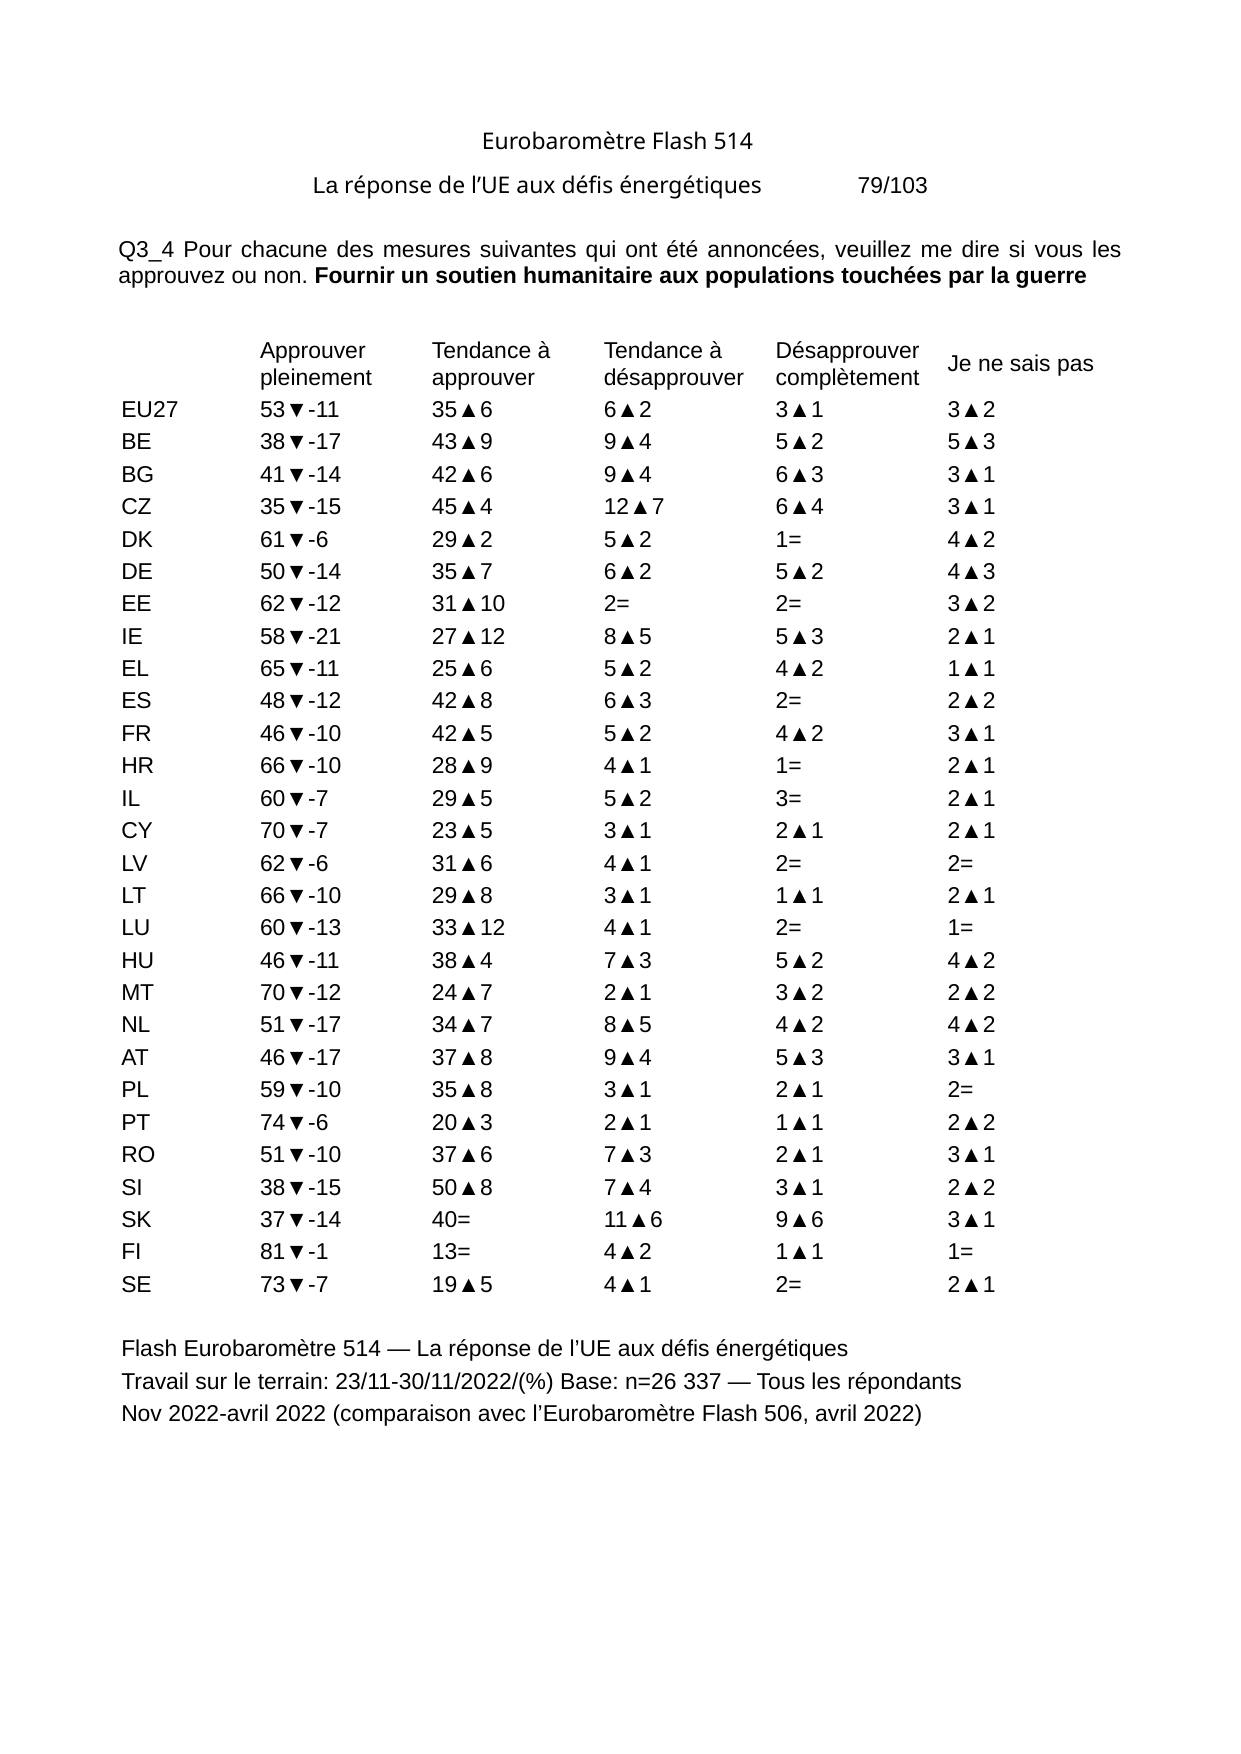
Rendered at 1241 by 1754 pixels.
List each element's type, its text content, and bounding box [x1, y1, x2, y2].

table_cell 2= [773, 685, 944, 717]
table_cell 2▲1 [944, 620, 1116, 652]
table_cell RO [118, 1138, 257, 1170]
table_cell 3▲2 [773, 976, 944, 1008]
table_cell 62▼-12 [257, 587, 429, 620]
table_cell 1▲1 [773, 1235, 944, 1268]
table_cell 51▼-10 [257, 1138, 429, 1170]
table_cell AT [118, 1041, 257, 1073]
table_cell 3▲1 [773, 393, 944, 425]
table_cell 2▲1 [601, 1106, 772, 1138]
table_cell 20▲3 [429, 1106, 601, 1138]
table_cell 9▲6 [773, 1203, 944, 1235]
table_cell Flash Eurobaromètre 514 — La réponse de l’UE aux défis énergétiques [118, 1333, 1116, 1365]
table_cell 4▲2 [944, 1009, 1116, 1041]
table_cell BG [118, 458, 257, 490]
table_cell 24▲7 [429, 976, 601, 1008]
table_cell 81▼-1 [257, 1235, 429, 1268]
table_cell [944, 1300, 1116, 1332]
table_cell PL [118, 1073, 257, 1106]
table_cell 51▼-17 [257, 1009, 429, 1041]
table_header Approuver pleinement [257, 334, 429, 393]
table_cell 3▲1 [944, 458, 1116, 490]
table_cell SI [118, 1170, 257, 1203]
table_cell 3▲1 [773, 1170, 944, 1203]
table_cell 45▲4 [429, 490, 601, 522]
table_cell LV [118, 846, 257, 879]
table_cell PT [118, 1106, 257, 1138]
table_cell 53▼-11 [257, 393, 429, 425]
table_cell Travail sur le terrain: 23/11-30/11/2022/(%) Base: n=26 337 — Tous les répondants [118, 1365, 1116, 1397]
table_cell 28▲9 [429, 749, 601, 782]
table_cell 7▲3 [601, 944, 772, 976]
table_cell EE [118, 587, 257, 620]
table_cell 25▲6 [429, 652, 601, 684]
table_cell [429, 1300, 601, 1332]
table_cell 1▲1 [773, 879, 944, 911]
table_cell 38▼-17 [257, 425, 429, 458]
table_cell 6▲4 [773, 490, 944, 522]
table_cell 73▼-7 [257, 1268, 429, 1300]
table_cell 9▲4 [601, 458, 772, 490]
table_cell 2= [773, 911, 944, 944]
table_cell CY [118, 814, 257, 846]
table_cell 37▲8 [429, 1041, 601, 1073]
table_cell 3▲1 [944, 1041, 1116, 1073]
table_cell HU [118, 944, 257, 976]
table_cell 3▲1 [944, 490, 1116, 522]
table_cell 66▼-10 [257, 879, 429, 911]
table_cell 6▲3 [773, 458, 944, 490]
table_cell 2▲1 [944, 814, 1116, 846]
table_cell 5▲3 [773, 1041, 944, 1073]
table_cell 5▲2 [601, 782, 772, 814]
table_cell 5▲2 [773, 944, 944, 976]
table_cell 1▲1 [773, 1106, 944, 1138]
table_cell 41▼-14 [257, 458, 429, 490]
table_cell 42▲5 [429, 717, 601, 749]
table_cell 2▲1 [944, 749, 1116, 782]
table_cell 4▲1 [601, 846, 772, 879]
table_cell 59▼-10 [257, 1073, 429, 1106]
table_cell 3▲1 [944, 717, 1116, 749]
table_cell 40= [429, 1203, 601, 1235]
table_cell 33▲12 [429, 911, 601, 944]
table_cell 2= [773, 1268, 944, 1300]
table_cell 4▲2 [773, 652, 944, 684]
table_header Tendance à approuver [429, 334, 601, 393]
table_cell 2▲1 [773, 1138, 944, 1170]
table_cell 4▲2 [601, 1235, 772, 1268]
table_cell 3▲2 [944, 393, 1116, 425]
table_cell Nov 2022-avril 2022 (comparaison avec l’Eurobaromètre Flash 506, avril 2022) [118, 1397, 1116, 1429]
table_cell 5▲2 [601, 717, 772, 749]
table_cell 66▼-10 [257, 749, 429, 782]
table_cell 37▼-14 [257, 1203, 429, 1235]
table_cell 2= [773, 846, 944, 879]
table_cell 61▼-6 [257, 523, 429, 555]
table_cell [773, 1300, 944, 1332]
table_cell ES [118, 685, 257, 717]
table_cell 48▼-12 [257, 685, 429, 717]
table_cell 13= [429, 1235, 601, 1268]
table_cell 2= [944, 1073, 1116, 1106]
table_cell 65▼-11 [257, 652, 429, 684]
table_cell 8▲5 [601, 1009, 772, 1041]
table_cell 58▼-21 [257, 620, 429, 652]
table_cell 2= [601, 587, 772, 620]
table_cell 4▲2 [944, 944, 1116, 976]
table_cell 31▲10 [429, 587, 601, 620]
table_cell 35▲8 [429, 1073, 601, 1106]
table_cell 38▲4 [429, 944, 601, 976]
table_cell 8▲5 [601, 620, 772, 652]
table_cell 2= [944, 846, 1116, 879]
table_cell 4▲1 [601, 1268, 772, 1300]
table_cell 3▲1 [944, 1203, 1116, 1235]
table_cell 19▲5 [429, 1268, 601, 1300]
table_cell 4▲2 [773, 1009, 944, 1041]
table_cell 5▲2 [601, 652, 772, 684]
table_cell LT [118, 879, 257, 911]
table_cell 3▲1 [944, 1138, 1116, 1170]
table_cell 50▼-14 [257, 555, 429, 587]
table_cell 4▲3 [944, 555, 1116, 587]
table_cell MT [118, 976, 257, 1008]
table_cell 7▲3 [601, 1138, 772, 1170]
table_cell 6▲2 [601, 393, 772, 425]
table_cell 35▲6 [429, 393, 601, 425]
table_cell 1▲1 [944, 652, 1116, 684]
table_cell 6▲2 [601, 555, 772, 587]
table_cell 11▲6 [601, 1203, 772, 1235]
table_cell 12▲7 [601, 490, 772, 522]
table_cell 3▲2 [944, 587, 1116, 620]
table_cell LU [118, 911, 257, 944]
table_cell 5▲2 [773, 555, 944, 587]
table_cell [118, 1300, 257, 1332]
table_cell 46▼-11 [257, 944, 429, 976]
table_cell DE [118, 555, 257, 587]
table_cell 4▲1 [601, 911, 772, 944]
table_cell 34▲7 [429, 1009, 601, 1041]
table_cell 2▲1 [944, 782, 1116, 814]
table_cell 4▲2 [944, 523, 1116, 555]
table_cell 9▲4 [601, 1041, 772, 1073]
table_cell FI [118, 1235, 257, 1268]
table_cell 31▲6 [429, 846, 601, 879]
table_cell CZ [118, 490, 257, 522]
table_cell SE [118, 1268, 257, 1300]
table_cell EU27 [118, 393, 257, 425]
table_cell 6▲3 [601, 685, 772, 717]
table_cell SK [118, 1203, 257, 1235]
table_cell 43▲9 [429, 425, 601, 458]
table_cell 3▲1 [601, 879, 772, 911]
table_cell BE [118, 425, 257, 458]
table_cell 27▲12 [429, 620, 601, 652]
table_cell 35▲7 [429, 555, 601, 587]
table_cell 23▲5 [429, 814, 601, 846]
table_cell NL [118, 1009, 257, 1041]
table_cell 29▲2 [429, 523, 601, 555]
table_header Désapprouver complètement [773, 334, 944, 393]
table_cell 46▼-17 [257, 1041, 429, 1073]
table_cell 9▲4 [601, 425, 772, 458]
table_cell 38▼-15 [257, 1170, 429, 1203]
table_cell DK [118, 523, 257, 555]
table_cell 1= [773, 749, 944, 782]
table_header Je ne sais pas [944, 334, 1116, 393]
table_cell 60▼-7 [257, 782, 429, 814]
table_cell 29▲8 [429, 879, 601, 911]
table_cell 3▲1 [601, 814, 772, 846]
table_cell 2▲2 [944, 976, 1116, 1008]
table_cell 2▲2 [944, 1170, 1116, 1203]
table_header Tendance à désapprouver [601, 334, 772, 393]
table_cell 74▼-6 [257, 1106, 429, 1138]
table_cell 42▲6 [429, 458, 601, 490]
table_cell 62▼-6 [257, 846, 429, 879]
table_cell 4▲1 [601, 749, 772, 782]
table_cell 2▲2 [944, 685, 1116, 717]
table_cell 2▲2 [944, 1106, 1116, 1138]
text Q3_4 Pour chacune des mesures suivantes qui ont été annoncées, veuillez me dire si vous les approuvez ou non. Fournir un soutien humanitaire aux populations touchées par la guerre [118, 236, 1122, 289]
table_cell 1= [944, 911, 1116, 944]
table_cell 37▲6 [429, 1138, 601, 1170]
table_cell HR [118, 749, 257, 782]
table_cell 2▲1 [944, 1268, 1116, 1300]
table_cell 46▼-10 [257, 717, 429, 749]
table_cell IE [118, 620, 257, 652]
table_cell [601, 1300, 772, 1332]
table_cell 3▲1 [601, 1073, 772, 1106]
table_cell 35▼-15 [257, 490, 429, 522]
table_cell 2▲1 [944, 879, 1116, 911]
table_cell [257, 1300, 429, 1332]
table_header [118, 334, 257, 393]
table_cell 2▲1 [773, 1073, 944, 1106]
table_cell EL [118, 652, 257, 684]
table_cell 70▼-7 [257, 814, 429, 846]
table_cell 29▲5 [429, 782, 601, 814]
table_cell 7▲4 [601, 1170, 772, 1203]
table_cell 4▲2 [773, 717, 944, 749]
table_cell 60▼-13 [257, 911, 429, 944]
table_cell 5▲3 [944, 425, 1116, 458]
table_cell 1= [773, 523, 944, 555]
table_cell 1= [944, 1235, 1116, 1268]
table_cell 3= [773, 782, 944, 814]
table_cell 5▲2 [601, 523, 772, 555]
table_cell 50▲8 [429, 1170, 601, 1203]
table_cell 5▲3 [773, 620, 944, 652]
table_cell 2= [773, 587, 944, 620]
table_cell 2▲1 [773, 814, 944, 846]
table_cell 70▼-12 [257, 976, 429, 1008]
table_cell FR [118, 717, 257, 749]
table_cell 2▲1 [601, 976, 772, 1008]
table_cell 5▲2 [773, 425, 944, 458]
table_cell 42▲8 [429, 685, 601, 717]
table_cell IL [118, 782, 257, 814]
